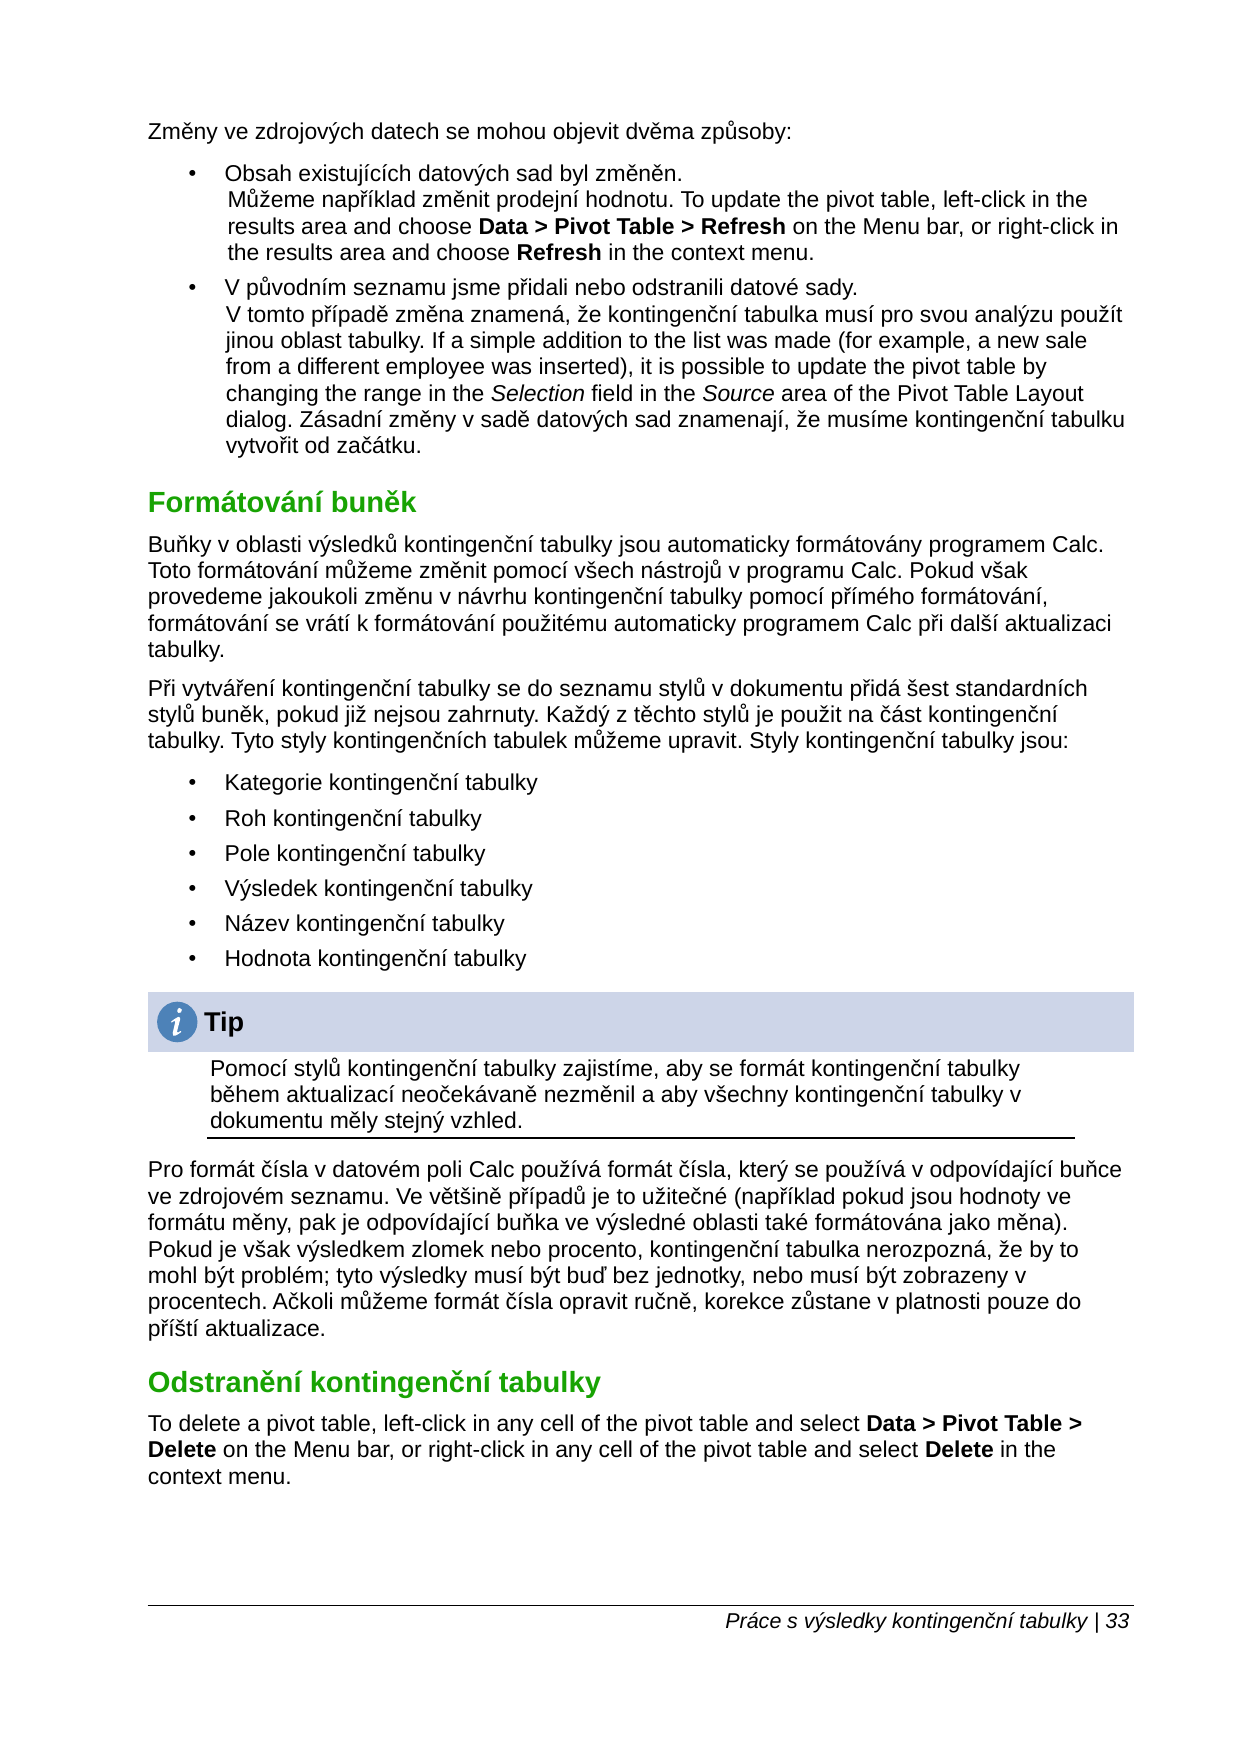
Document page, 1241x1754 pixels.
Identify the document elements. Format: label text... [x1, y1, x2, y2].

text Při vytváření kontingenční tabulky se do seznamu stylů v dokumentu přidá šest standardních stylů buněk, pokud již nejsou zahrnuty. Každý z těchto stylů je použit na část kontingenční tabulky. Tyto styly kontingenčních tabulek můžeme upravit. Styly kontingenční tabulky jsou: [148, 675, 1134, 754]
text Buňky v oblasti výsledků kontingenční tabulky jsou automaticky formátovány programem Calc. Toto formátování můžeme změnit pomocí všech nástrojů v programu Calc. Pokud však provedeme jakoukoli změnu v návrhu kontingenční tabulky pomocí přímého formátování, formátování se vrátí k formátování použitému automaticky programem Calc při další aktualizaci tabulky. [148, 531, 1134, 662]
list Změny ve zdrojových datech se mohou objevit dvěma způsoby: [148, 118, 1134, 144]
list Obsah existujících datových sad byl změněn. Můžeme například změnit prodejní hodnotu. To update the pivot table, left-click in the results area and choose Data > Pivot Table > Refresh on the Menu bar, or right-click in the results area and choose Refresh in the context menu. [185, 157, 1134, 265]
list Hodnota kontingenční tabulky [185, 942, 1134, 974]
list Výsledek kontingenční tabulky [185, 872, 1134, 901]
text Pomocí stylů kontingenční tabulky zajistíme, aby se formát kontingenční tabulky během aktualizací neočekávaně nezměnil a aby všechny kontingenční tabulky v dokumentu měly stejný vzhled. [207, 1052, 1075, 1137]
subtitle Tip [148, 992, 1134, 1052]
text Pro formát čísla v datovém poli Calc používá formát čísla, který se používá v odpovídající buňce ve zdrojovém seznamu. Ve většině případů je to užitečné (například pokud jsou hodnoty ve formátu měny, pak je odpovídající buňka ve výsledné oblasti také formátována jako měna). Pokud je však výsledkem zlomek nebo procento, kontingenční tabulka nerozpozná, že by to mohl být problém; tyto výsledky musí být buď bez jednotky, nebo musí být zobrazeny v procentech. Ačkoli můžeme formát čísla opravit ručně, korekce zůstane v platnosti pouze do příští aktualizace. [148, 1156, 1134, 1341]
subtitle Odstranění kontingenční tabulky [148, 1364, 1134, 1398]
list Roh kontingenční tabulky [185, 802, 1134, 831]
subtitle Formátování buněk [148, 485, 1134, 519]
list Název kontingenční tabulky [185, 907, 1134, 936]
list V původním seznamu jsme přidali nebo odstranili datové sady. V tomto případě změna znamená, že kontingenční tabulka musí pro svou analýzu použít jinou oblast tabulky. If a simple addition to the list was made (for example, a new sale from a different employee was inserted), it is possible to update the pivot table by changing the range in the Selection field in the Source area of the Pivot Table Layout dialog. Zásadní změny v sadě datových sad znamenají, že musíme kontingenční tabulku vytvořit od začátku. [185, 271, 1134, 462]
list Kategorie kontingenční tabulky [185, 766, 1134, 796]
list Pole kontingenční tabulky [185, 837, 1134, 866]
text To delete a pivot table, left-click in any cell of the pivot table and select Data > Pivot Table > Delete on the Menu bar, or right-click in any cell of the pivot table and select Delete in the context menu. [148, 1410, 1134, 1489]
